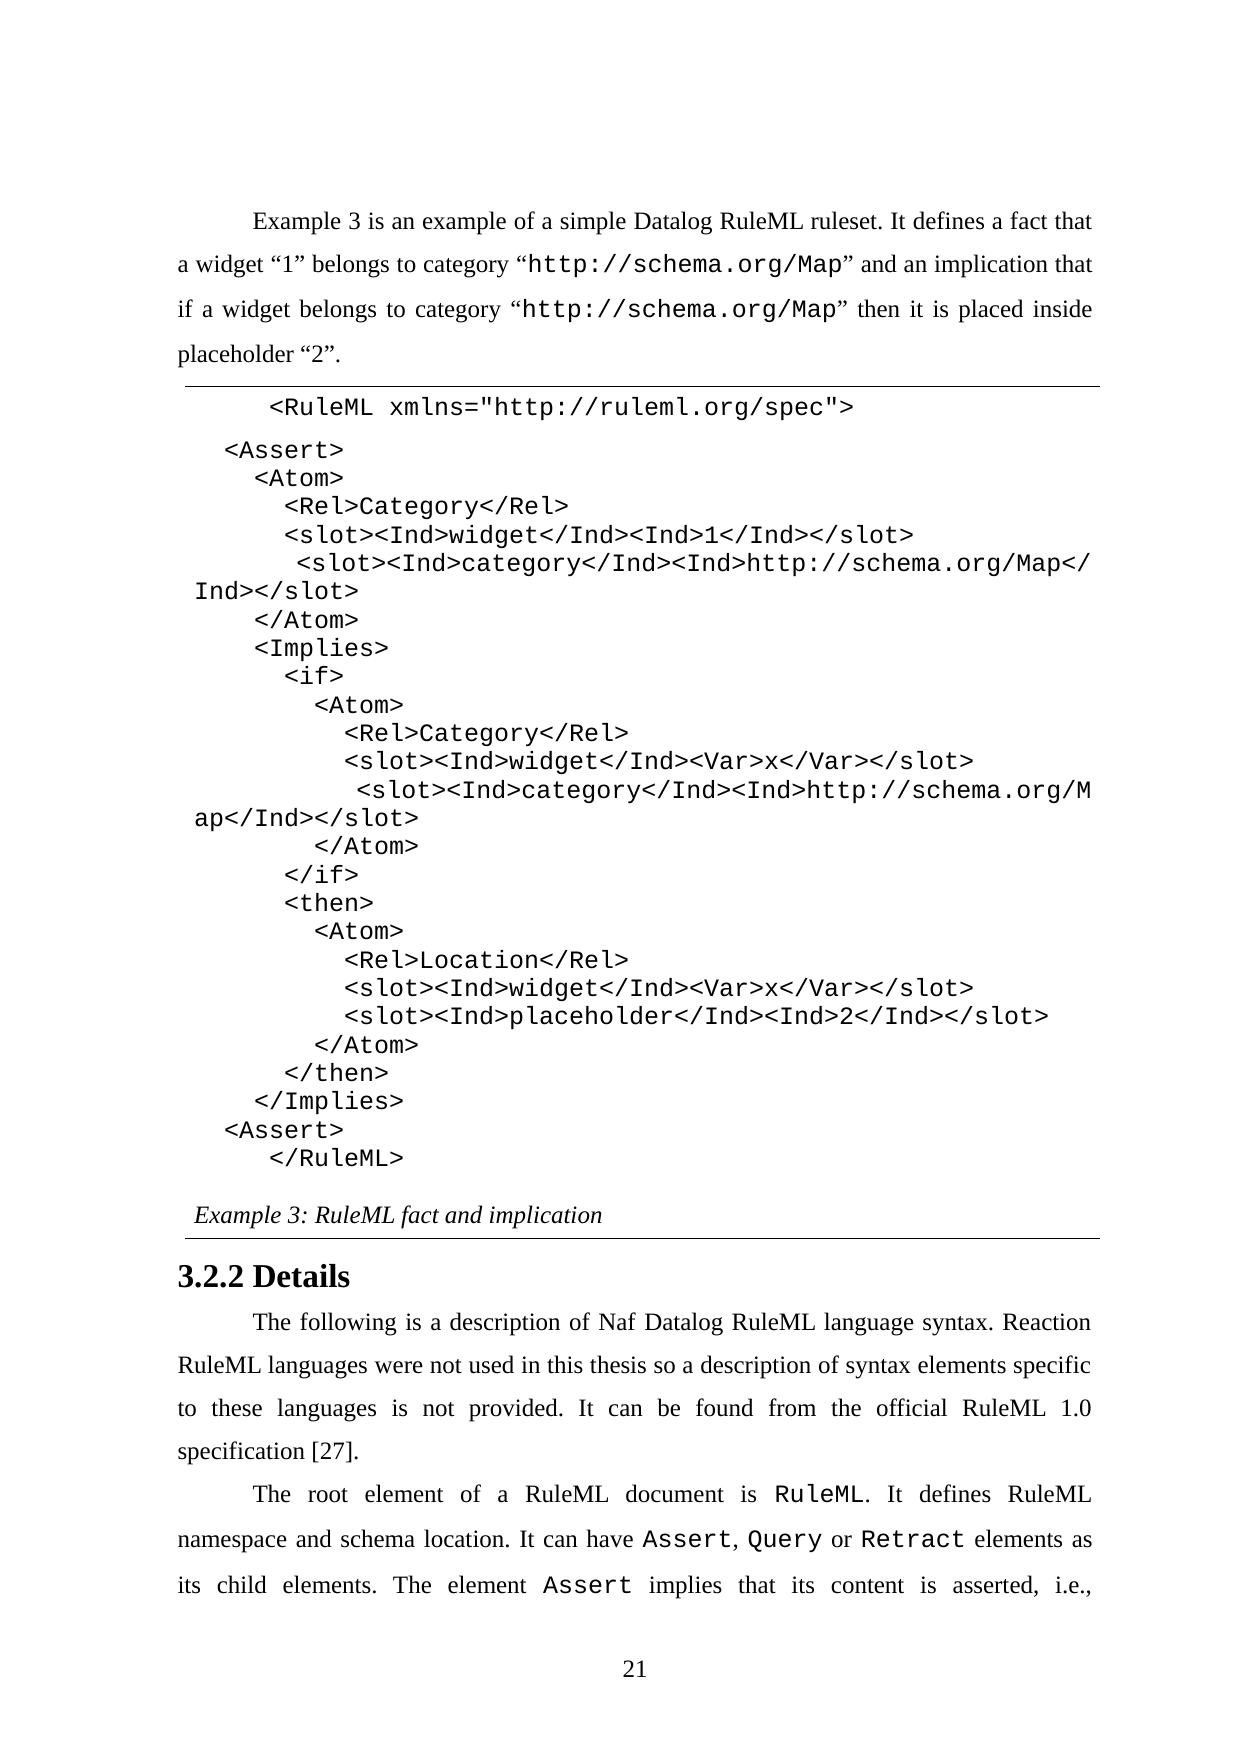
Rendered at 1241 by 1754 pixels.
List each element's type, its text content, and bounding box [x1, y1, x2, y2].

text <slot><Ind>category</Ind><Ind>http://schema.org/Map</Ind></slot> [194, 777, 1092, 834]
text </RuleML> [194, 1146, 1092, 1174]
text The root element of a RuleML document is RuleML. It defines RuleML namespace and schema location. It can have Assert, Query or Retract elements as its child elements. The element Assert implies that its content is asserted, i.e., [177, 1479, 1093, 1601]
text <Assert> [194, 437, 1092, 466]
text <Rel>Category</Rel> [194, 494, 1092, 522]
text Example 3 is an example of a simple Datalog RuleML ruleset. It defines a fact that a widget “1” belongs to category “http://schema.org/Map” and an implication that if a widget belongs to category “http://schema.org/Map” then it is placed inside placeholder “2”. [177, 206, 1093, 368]
subtitle Details [177, 407, 1093, 1294]
text <slot><Ind>widget</Ind><Ind>1</Ind></slot> [194, 522, 1092, 551]
text <slot><Ind>category</Ind><Ind>http://schema.org/Map</Ind></slot> [194, 551, 1092, 607]
text <RuleML xmlns="http://ruleml.org/spec"> [194, 395, 1092, 423]
text <slot><Ind>widget</Ind><Var>x</Var></slot> [194, 749, 1092, 777]
text [185, 387, 1100, 1238]
text </Implies> [194, 1089, 1092, 1117]
text <then> [194, 891, 1092, 919]
text The following is a description of Naf Datalog RuleML language syntax. Reaction RuleML languages were not used in this thesis so a description of syntax elements specific to these languages is not provided. It can be found from the official RuleML 1.0 specification [27]. [177, 1307, 1093, 1465]
text </if> [194, 862, 1092, 891]
text <Atom> [194, 692, 1092, 721]
text <Rel>Location</Rel> [194, 947, 1092, 976]
text </Atom> [194, 834, 1092, 862]
text </Atom> [194, 1032, 1092, 1061]
text <Implies> [194, 636, 1092, 664]
text </then> [194, 1061, 1092, 1089]
text <slot><Ind>widget</Ind><Var>x</Var></slot> [194, 976, 1092, 1004]
text </Atom> [194, 607, 1092, 636]
text <if> [194, 664, 1092, 692]
text <Atom> [194, 466, 1092, 494]
text <Assert> [194, 1117, 1092, 1146]
text <Rel>Category</Rel> [194, 721, 1092, 749]
text <slot><Ind>placeholder</Ind><Ind>2</Ind></slot> [194, 1004, 1092, 1032]
text <Atom> [194, 919, 1092, 947]
text Example 3: RuleML fact and implication [194, 1201, 1092, 1229]
